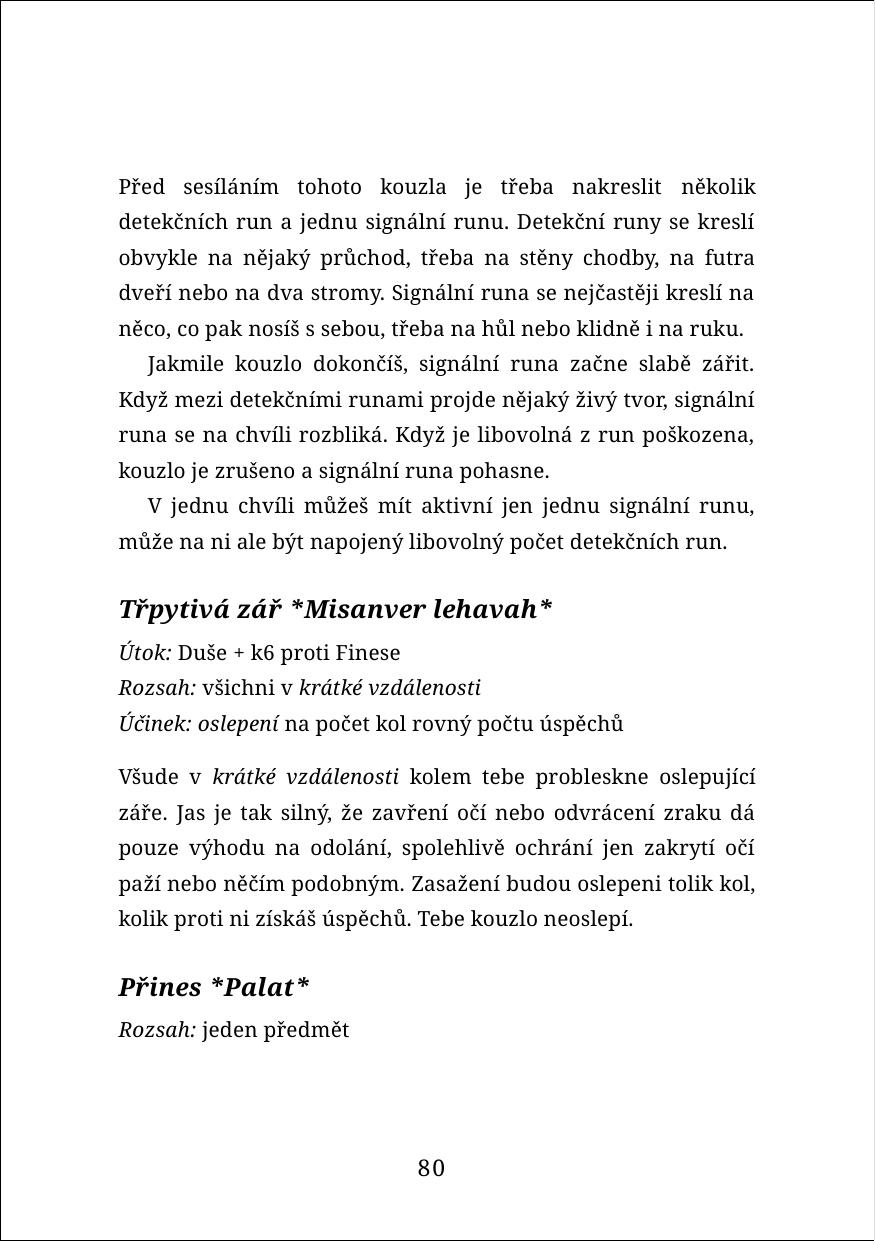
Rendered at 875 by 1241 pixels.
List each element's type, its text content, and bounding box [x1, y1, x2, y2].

text Všude v krátké vzdálenosti kolem tebe probleskne oslepující záře. Jas je tak silný, že zavření očí nebo odvrácení zraku dá pouze výhodu na odolání, spolehlivě ochrání jen zakrytí očí paží nebo něčím podobným. Zasažení budou oslepeni tolik kol, kolik proti ni získáš úspěchů. Tebe kouzlo neoslepí. [118, 762, 756, 933]
text Útok: Duše + k6 proti Finese Rozsah: všichni v krátké vzdálenosti Účinek: oslepení na počet kol rovný počtu úspěchů [118, 638, 756, 737]
text Rozsah: jeden předmět [118, 1015, 756, 1043]
subtitle Třpytivá zář *Misanver lehavah* [118, 592, 756, 626]
subtitle Přines *Palat* [118, 969, 756, 1003]
text Před sesíláním tohoto kouzla je třeba nakreslit několik detekčních run a jednu signální runu. Detekční runy se kreslí obvykle na nějaký průchod, třeba na stěny chodby, na futra dveří nebo na dva stromy. Signální runa se nejčastěji kreslí na něco, co pak nosíš s sebou, třeba na hůl nebo klidně i na ruku. Jakmile kouzlo dokončíš, signální runa začne slabě zářit. Když mezi detekčními runami projde nějaký živý tvor, signální runa se na chvíli rozbliká. Když je libovolná z run poškozena, kouzlo je zrušeno a signální runa pohasne. V jednu chvíli můžeš mít aktivní jen jednu signální runu, může na ni ale být napojený libovolný počet detekčních run. [118, 172, 756, 555]
